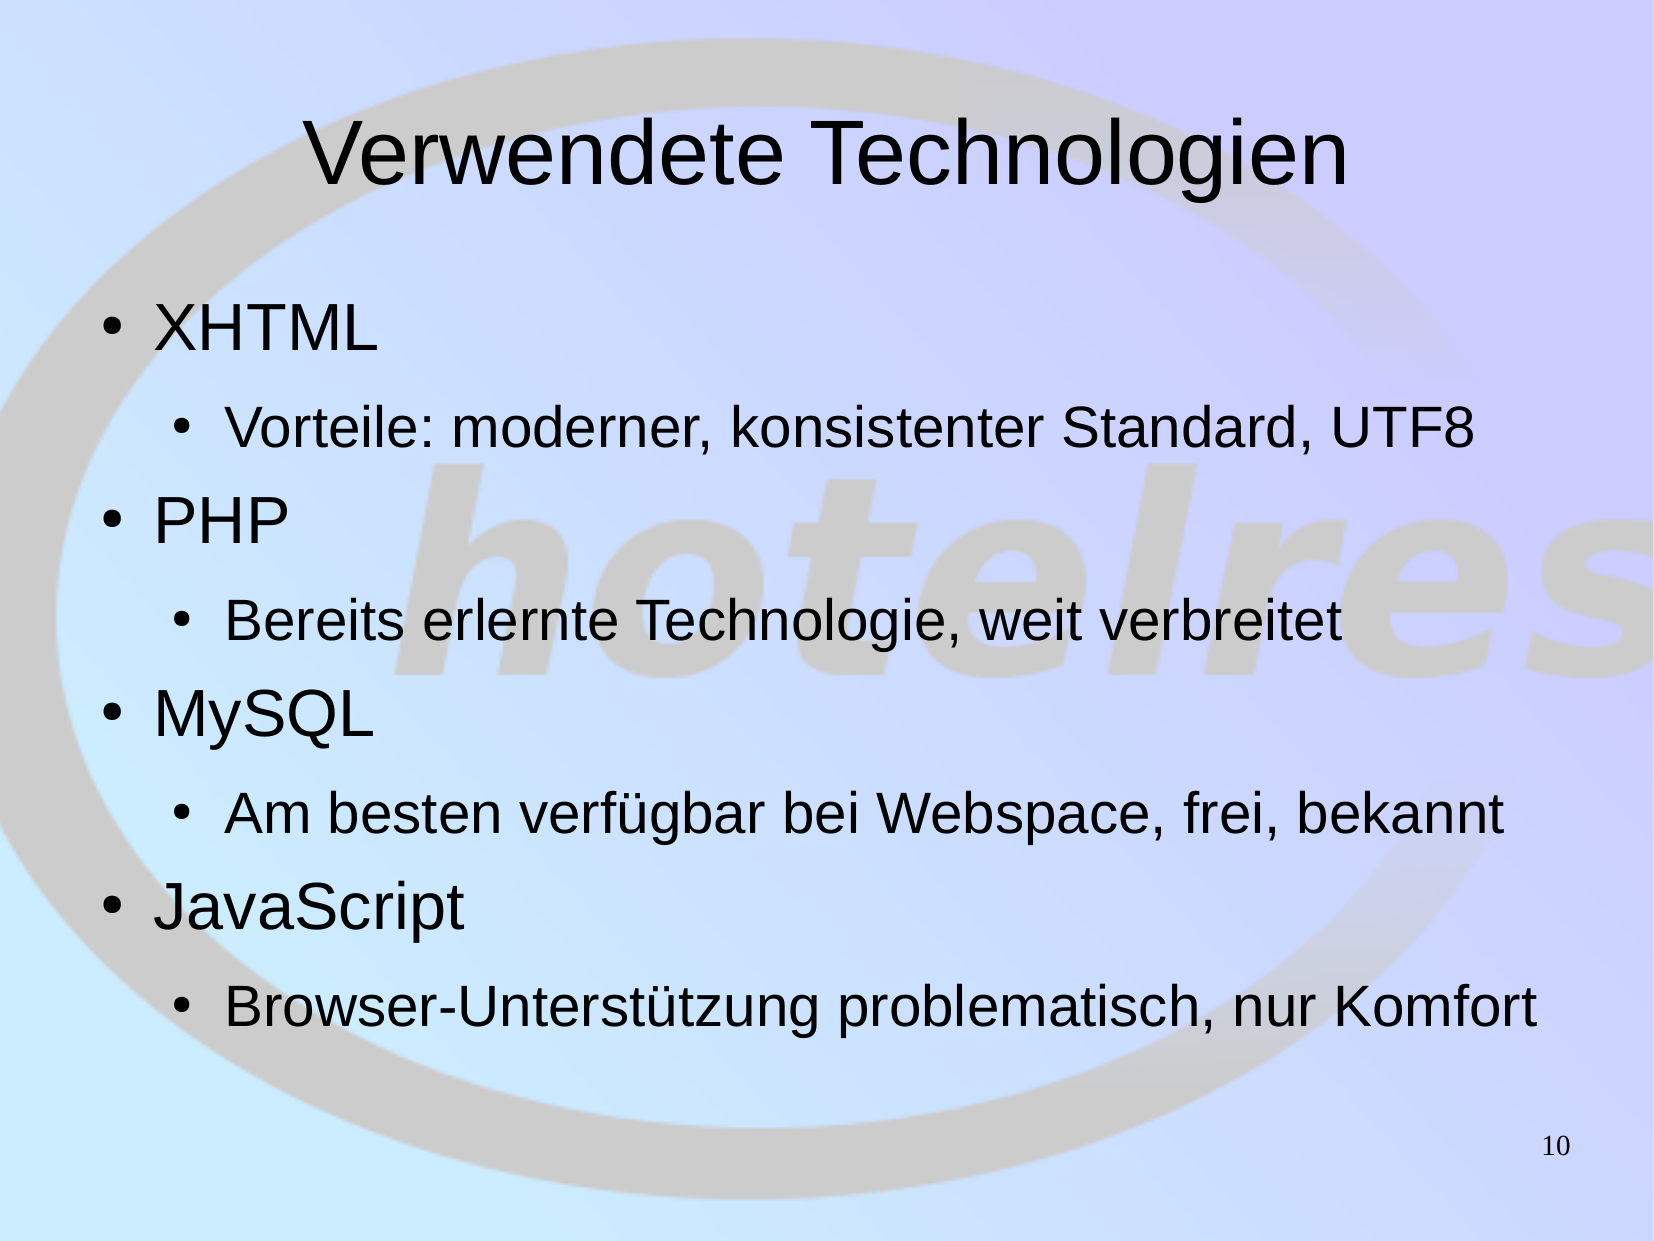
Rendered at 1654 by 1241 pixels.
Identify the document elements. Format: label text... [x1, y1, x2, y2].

title Verwendete Technologien [82, 49, 1571, 257]
picture [0, 0, 1654, 1241]
list XHTML Vorteile: moderner, konsistenter Standard, UTF8 PHP Bereits erlernte Technologie, weit verbreitet MySQL Am besten verfügbar bei Webspace, frei, bekannt JavaScript Browser-Unterstützung problematisch, nur Komfort [82, 290, 1571, 1109]
